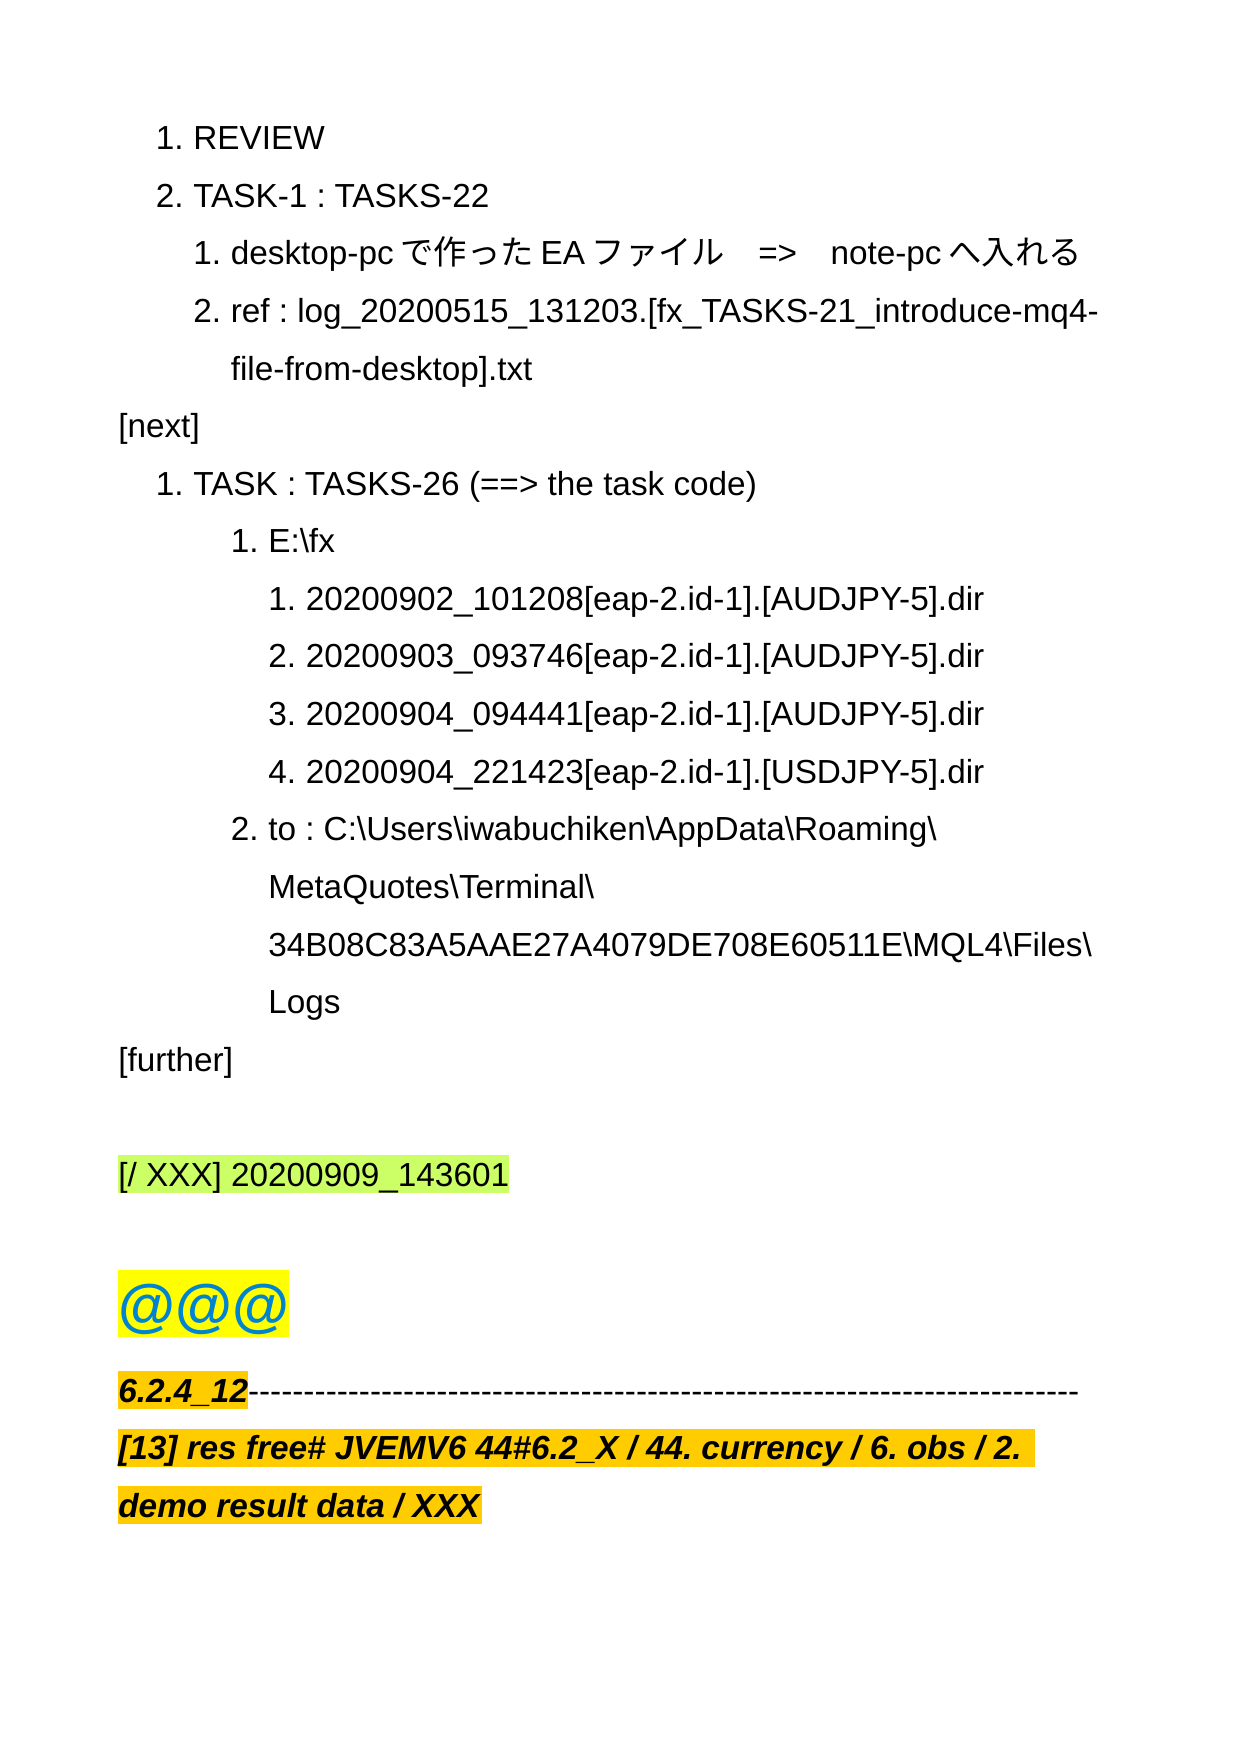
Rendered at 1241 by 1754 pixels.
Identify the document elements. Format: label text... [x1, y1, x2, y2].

list TASK-1 : TASKS-22 [156, 176, 1122, 214]
list 20200904_094441[eap-2.id-1].[AUDJPY-5].dir [268, 694, 1122, 733]
list desktop-pcで作ったEAファイル => note-pcへ入れる [193, 233, 1122, 272]
text 6.2.4_12--------------------------------------------------------------------------- [118, 1371, 1122, 1409]
list 20200903_093746[eap-2.id-1].[AUDJPY-5].dir [268, 637, 1122, 675]
list 20200904_221423[eap-2.id-1].[USDJPY-5].dir [268, 752, 1122, 790]
text [further] [118, 1040, 1122, 1078]
list REVIEW [156, 118, 1122, 157]
list ref : log_20200515_131203.[fx_TASKS-21_introduce-mq4-file-from-desktop].txt [193, 291, 1122, 387]
text [next] [118, 406, 1122, 444]
list TASK : TASKS-26 (==> the task code) [156, 464, 1122, 502]
list E:\fx [231, 521, 1122, 560]
list to : C:\Users\iwabuchiken\AppData\Roaming\MetaQuotes\Terminal\34B08C83A5AAE27A4079DE708E60511E\MQL4\Files\Logs [231, 809, 1122, 1021]
text [13] res free# JVEMV6 44#6.2_X / 44. currency / 6. obs / 2. demo result data / XXX [118, 1428, 1122, 1524]
list 20200902_101208[eap-2.id-1].[AUDJPY-5].dir [268, 579, 1122, 617]
text @@@ [118, 1270, 1122, 1337]
text [/ XXX] 20200909_143601 [118, 1097, 1122, 1193]
